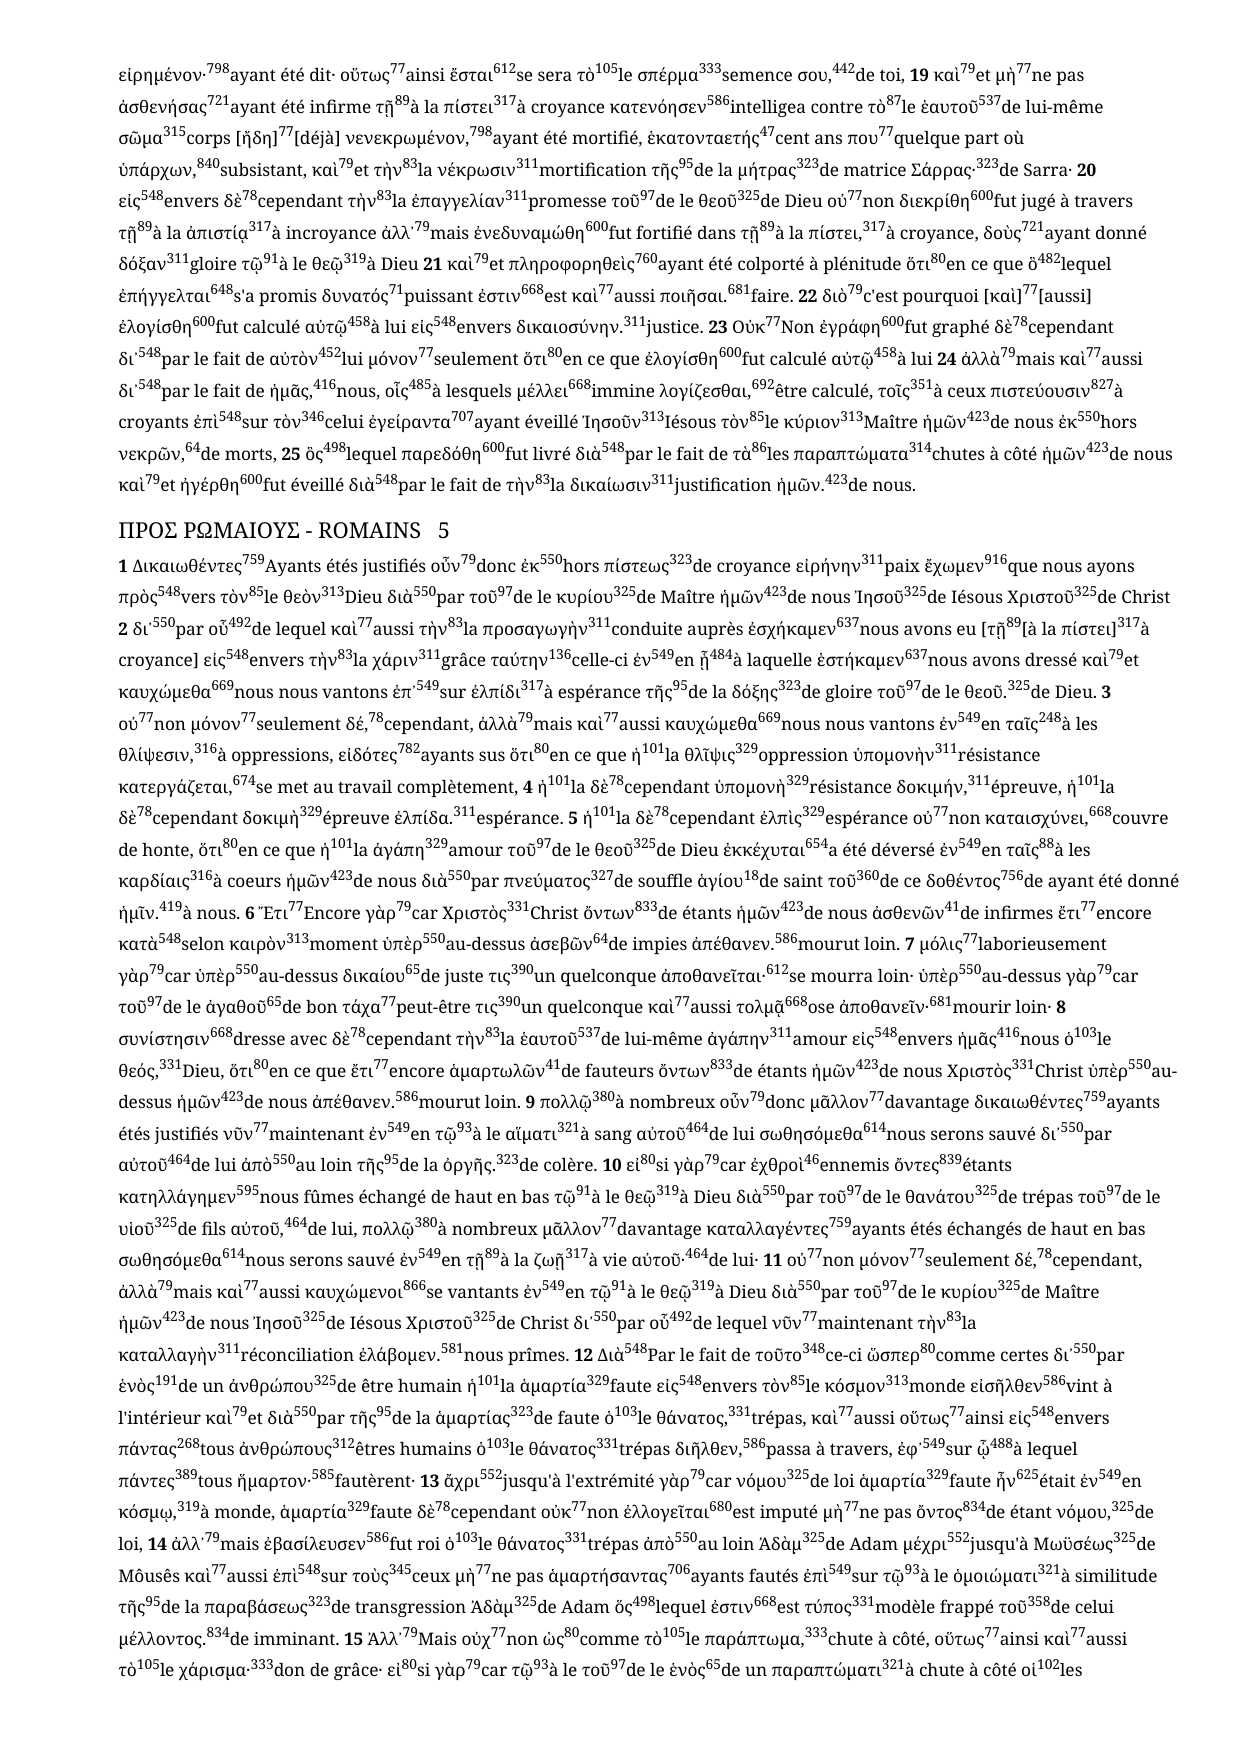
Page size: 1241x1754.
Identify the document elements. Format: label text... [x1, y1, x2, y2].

text 1 Δικαιωθέντες759Ayants étés justifiés οὖν79donc ἐκ550hors πίστεως323de croyance εἰρήνην311paix ἔχωμεν916que nous ayons πρὸς548vers τὸν85le θεὸν313Dieu διὰ550par τοῦ97de le κυρίου325de Maître ἡμῶν423de nous Ἰησοῦ325de Iésous Χριστοῦ325de Christ 2 δι᾽550par οὗ492de lequel καὶ77aussi τὴν83la προσαγωγὴν311conduite auprès ἐσχήκαμεν637nous avons eu [τῇ89[à la πίστει]317à croyance] εἰς548envers τὴν83la χάριν311grâce ταύτην136celle-ci ἐν549en ᾗ484à laquelle ἑστήκαμεν637nous avons dressé καὶ79et καυχώμεθα669nous nous vantons ἐπ᾽549sur ἐλπίδι317à espérance τῆς95de la δόξης323de gloire τοῦ97de le θεοῦ.325de Dieu. 3 οὐ77non μόνον77seulement δέ,78cependant, ἀλλὰ79mais καὶ77aussi καυχώμεθα669nous nous vantons ἐν549en ταῖς248à les θλίψεσιν,316à oppressions, εἰδότες782ayants sus ὅτι80en ce que ἡ101la θλῖψις329oppression ὑπομονὴν311résistance κατεργάζεται,674se met au travail complètement, 4 ἡ101la δὲ78cependant ὑπομονὴ329résistance δοκιμήν,311épreuve, ἡ101la δὲ78cependant δοκιμὴ329épreuve ἐλπίδα.311espérance. 5 ἡ101la δὲ78cependant ἐλπὶς329espérance οὐ77non καταισχύνει,668couvre de honte, ὅτι80en ce que ἡ101la ἀγάπη329amour τοῦ97de le θεοῦ325de Dieu ἐκκέχυται654a été déversé ἐν549en ταῖς88à les καρδίαις316à coeurs ἡμῶν423de nous διὰ550par πνεύματος327de souffle ἁγίου18de saint τοῦ360de ce δοθέντος756de ayant été donné ἡμῖν.419à nous. 6 Ἔτι77Encore γὰρ79car Χριστὸς331Christ ὄντων833de étants ἡμῶν423de nous ἀσθενῶν41de infirmes ἔτι77encore κατὰ548selon καιρὸν313moment ὑπὲρ550au-dessus ἀσεβῶν64de impies ἀπέθανεν.586mourut loin. 7 μόλις77laborieusement γὰρ79car ὑπὲρ550au-dessus δικαίου65de juste τις390un quelconque ἀποθανεῖται·612se mourra loin· ὑπὲρ550au-dessus γὰρ79car τοῦ97de le ἀγαθοῦ65de bon τάχα77peut-être τις390un quelconque καὶ77aussi τολμᾷ668ose ἀποθανεῖν·681mourir loin· 8 συνίστησιν668dresse avec δὲ78cependant τὴν83la ἑαυτοῦ537de lui-même ἀγάπην311amour εἰς548envers ἡμᾶς416nous ὁ103le θεός,331Dieu, ὅτι80en ce que ἔτι77encore ἁμαρτωλῶν41de fauteurs ὄντων833de étants ἡμῶν423de nous Χριστὸς331Christ ὑπὲρ550au-dessus ἡμῶν423de nous ἀπέθανεν.586mourut loin. 9 πολλῷ380à nombreux οὖν79donc μᾶλλον77davantage δικαιωθέντες759ayants étés justifiés νῦν77maintenant ἐν549en τῷ93à le αἵματι321à sang αὐτοῦ464de lui σωθησόμεθα614nous serons sauvé δι᾽550par αὐτοῦ464de lui ἀπὸ550au loin τῆς95de la ὀργῆς.323de colère. 10 εἰ80si γὰρ79car ἐχθροὶ46ennemis ὄντες839étants κατηλλάγημεν595nous fûmes échangé de haut en bas τῷ91à le θεῷ319à Dieu διὰ550par τοῦ97de le θανάτου325de trépas τοῦ97de le υἱοῦ325de fils αὐτοῦ,464de lui, πολλῷ380à nombreux μᾶλλον77davantage καταλλαγέντες759ayants étés échangés de haut en bas σωθησόμεθα614nous serons sauvé ἐν549en τῇ89à la ζωῇ317à vie αὐτοῦ·464de lui· 11 οὐ77non μόνον77seulement δέ,78cependant, ἀλλὰ79mais καὶ77aussi καυχώμενοι866se vantants ἐν549en τῷ91à le θεῷ319à Dieu διὰ550par τοῦ97de le κυρίου325de Maître ἡμῶν423de nous Ἰησοῦ325de Iésous Χριστοῦ325de Christ δι᾽550par οὗ492de lequel νῦν77maintenant τὴν83la καταλλαγὴν311réconciliation ἐλάβομεν.581nous prîmes. 12 Διὰ548Par le fait de τοῦτο348ce-ci ὥσπερ80comme certes δι᾽550par ἑνὸς191de un ἀνθρώπου325de être humain ἡ101la ἁμαρτία329faute εἰς548envers τὸν85le κόσμον313monde εἰσῆλθεν586vint à l'intérieur καὶ79et διὰ550par τῆς95de la ἁμαρτίας323de faute ὁ103le θάνατος,331trépas, καὶ77aussi οὕτως77ainsi εἰς548envers πάντας268tous ἀνθρώπους312êtres humains ὁ103le θάνατος331trépas διῆλθεν,586passa à travers, ἐφ᾽549sur ᾧ488à lequel πάντες389tous ἥμαρτον·585fautèrent· 13 ἄχρι552jusqu'à l'extrémité γὰρ79car νόμου325de loi ἁμαρτία329faute ἦν625était ἐν549en κόσμῳ,319à monde, ἁμαρτία329faute δὲ78cependant οὐκ77non ἐλλογεῖται680est imputé μὴ77ne pas ὄντος834de étant νόμου,325de loi, 14 ἀλλ᾽79mais ἐβασίλευσεν586fut roi ὁ103le θάνατος331trépas ἀπὸ550au loin Ἀδὰμ325de Adam μέχρι552jusqu'à Μωϋσέως325de Môusês καὶ77aussi ἐπὶ548sur τοὺς345ceux μὴ77ne pas ἁμαρτήσαντας706ayants fautés ἐπὶ549sur τῷ93à le ὁμοιώματι321à similitude τῆς95de la παραβάσεως323de transgression Ἀδὰμ325de Adam ὅς498lequel ἐστιν668est τύπος331modèle frappé τοῦ358de celui μέλλοντος.834de imminant. 15 Ἀλλ᾽79Mais οὐχ77non ὡς80comme τὸ105le παράπτωμα,333chute à côté, οὕτως77ainsi καὶ77aussi τὸ105le χάρισμα·333don de grâce· εἰ80si γὰρ79car τῷ93à le τοῦ97de le ἑνὸς65de un παραπτώματι321à chute à côté οἱ102les πολλοὶ389nombreux ἀπέθανον,585moururent loin, πολλῷ380à nombreux μᾶλλον77davantage ἡ101la χάρις329grâce τοῦ97de le θεοῦ325de Dieu καὶ79et ἡ101la δωρεὰ329gratification ἐν549en χάριτι317à grâce τῇ484à celle τοῦ97de le ἑνὸς191de un ἀνθρώπου325de être humain Ἰησοῦ325de Iésous Χριστοῦ325de Christ εἰς548envers τοὺς84les πολλοὺς372nombreux ἐπερίσσευσεν.586surabonda. 16 καὶ79et οὐχ77non ὡς80comme δι᾽550par ἑνὸς65de un ἁμαρτήσαντος716de ayant fauté τὸ105le δώρημα·333don gratuit· τὸ105le μὲν79certes γὰρ79car κρίμα333objet de jugement ἐξ550hors ἑνὸς65de un εἰς548envers κατάκριμα,315objet de condamnation, τὸ105le δὲ78cependant χάρισμα333don de grâce ἐκ550hors πολλῶν282de nombreux παραπτωμάτων326de chutes à côté εἰς548envers δικαίωμα.315acte de justification. 17 εἰ80si γὰρ79car τῷ93à le τοῦ97de le ἑνὸς65de un παραπτώματι321à chute à côté ὁ103le θάνατος331trépas ἐβασίλευσεν586fut roi διὰ550par τοῦ97de le ἑνός,65de un, πολλῷ380à nombreux μᾶλλον77davantage οἱ363ceux τὴν83la περισσείαν311surabondance τῆς95de la χάριτος323de grâce καὶ79et τῆς95de la δωρεᾶς323de gratification τῆς95de la δικαιοσύνης323de justice λαμβάνοντες839prenants ἐν549en ζωῇ317à vie βασιλεύσουσιν605seront rois διὰ550par τοῦ97de le ἑνὸς65de un Ἰησοῦ325de Iésous Χριστοῦ.325de Christ. 18 Ἄρα77Par conséquent οὖν79donc ὡς80comme δι᾽550par ἑνὸς193de un παραπτώματος327de chute à côté εἰς548envers πάντας268tous ἀνθρώπους312êtres humains εἰς548envers κατάκριμα,315objet de condamnation, οὕτως77ainsi καὶ77aussi δι᾽550par ἑνὸς193de un δικαιώματος327de acte de justification εἰς548envers πάντας268tous ἀνθρώπους312êtres humains εἰς548envers δικαίωσιν311justification ζωῆς·323de vie· 19 ὥσπερ80comme certes γὰρ79car διὰ550par τῆς95de la παρακοῆς323de écoute à côté τοῦ97de le ἑνὸς191de un ἀνθρώπου325de être humain ἁμαρτωλοὶ46fauteurs κατεστάθησαν599furent constitué οἱ102les πολλοί,389nombreux, οὕτως77ainsi καὶ77aussi διὰ550par τῆς95de la ὑπακοῆς323de écoute soumise τοῦ97de le ἑνὸς65de un δίκαιοι46justes κατασταθήσονται618seront constitué οἱ102les πολλοί.389nombreux. 20 νόμος331loi δὲ78cependant παρεισῆλθεν,586entra à côté, ἵνα80afin que πλεονάσῃ899que fasse plus nombreux τὸ105le παράπτωμα·333chute à côté· οὗ77où δὲ78cependant ἐπλεόνασεν586fit plus nombreux ἡ101la ἁμαρτία,329faute, ὑπερεπερίσσευσεν586surabonda au-dessus ἡ101la χάρις,329grâce, 21 ἵνα80afin que ὥσπερ80comme certes ἐβασίλευσεν586fut roi ἡ101la ἁμαρτία329faute ἐν549en τῷ91à le θανάτῳ,319à trépas, οὕτως77ainsi καὶ77aussi ἡ101la χάρις329grâce βασιλεύσῃ899que soit roi διὰ550par δικαιοσύνης323de justice εἰς548envers ζωὴν311vie αἰώνιον2éternelle διὰ550par Ἰησοῦ325de Iésous Χριστοῦ325de Christ τοῦ97de le κυρίου325de Maître ἡμῶν.423de nous. [118, 550, 1181, 1682]
text ΠΡΟΣ ΡΩΜΑΙΟΥΣ - ROMAINS 5 [118, 516, 1181, 545]
text 1 Τί399Quel οὖν79donc ἐροῦμεν601nous dirons εὑρηκέναι686avoir trouvé Ἀβραὰμ313Abraam τὸν85le προπάτορα313père antérieur ἡμῶν423de nous κατὰ548selon σάρκα;311chair; 2 εἰ80si γὰρ79car Ἀβραὰμ331Abraam ἐξ550hors ἔργων326de travaux ἐδικαιώθη,600fut justifié, ἔχει668a καύχημα,315vantardise, ἀλλ᾽79mais οὐ77non πρὸς548vers θεόν.313Dieu. 3 τί399quel γὰρ79car ἡ101la γραφὴ329graphe λέγει;668dit; ἐπίστευσεν586crut δὲ78cependant Ἀβραὰμ331Abraam τῷ91à le θεῷ319à Dieu καὶ79et ἐλογίσθη600fut calculé αὐτῷ458à lui εἰς548envers δικαιοσύνην.311justice. 4 τῷ352à celui δὲ78cependant ἐργαζομένῳ855à se mettant au travail ὁ103le μισθὸς331salaire οὐ77non λογίζεται680est calculé κατὰ548selon χάριν311grâce ἀλλὰ79mais κατὰ548selon ὀφείλημα,315débitation, 5 τῷ352à celui δὲ78cependant μὴ79ne pas ἐργαζομένῳ855à se mettant au travail πιστεύοντι828à croyant δὲ78cependant ἐπὶ548sur τὸν346celui δικαιοῦντα822justifiant τὸν85le ἀσεβῆ53impie λογίζεται680est calculé ἡ101la πίστις329croyance αὐτοῦ464de lui εἰς548envers δικαιοσύνην·311justice· 6 καθάπερ77tout comme καὶ77aussi Δαυὶδ331Dauid λέγει668dit τὸν85le μακαρισμὸν313état bienheureux τοῦ97de le ἀνθρώπου325de être humain ᾧ486à lequel ὁ103le θεὸς331Dieu λογίζεται674se calcule δικαιοσύνην311justice χωρὶς552séparément ἔργων·326de travaux· 7 μακάριοι46bienheureux ὧν491de lesquels ἀφέθησαν599furent abandonné αἱ260les ἀνομίαι328illégalités καὶ79et ὧν491de lesquels ἐπεκαλύφθησαν599furent recouvert αἱ260les ἁμαρτίαι·328fautes· 8 μακάριος47bienheureux ἀνὴρ331homme οὗ492de lequel οὐ77non μὴ77ne pas λογίσηται905que se calcule κύριος331Maître ἁμαρτίαν.311faute. 9 Ὁ103Le μακαρισμὸς331état bienheureux οὖν79donc οὗτος156celui-ci ἐπὶ548sur τὴν83la περιτομὴν311circoncision ἢ79ou καὶ77aussi ἐπὶ548sur τὴν83la ἀκροβυστίαν;311prépuce; λέγομεν663nous disons γάρ·79car· ἐλογίσθη600fut calculé τῷ91à le Ἀβραὰμ319à Abraam ἡ101la πίστις329croyance εἰς548envers δικαιοσύνην.311justice. 10 πῶς77comment? οὖν79donc ἐλογίσθη;600fut calculé; ἐν549en περιτομῇ317à circoncision ὄντι828à étant ἢ79ou ἐν549en ἀκροβυστίᾳ;317à prépuce; οὐκ77non ἐν549en περιτομῇ317à circoncision ἀλλ᾽79mais ἐν549en ἀκροβυστίᾳ·317à prépuce· 11 καὶ79et σημεῖον315signe ἔλαβεν586prit περιτομῆς323de circoncision σφραγῖδα311sceau τῆς95de la δικαιοσύνης323de justice τῆς95de la πίστεως323de croyance τῆς356de celle ἐν549en τῇ89à la ἀκροβυστίᾳ,317à prépuce, εἰς548envers τὸ348ce εἶναι689être αὐτὸν452lui πατέρα313père πάντων383de tous τῶν357de ceux πιστευόντων833de croyants δι᾽550par ἀκροβυστίας,323de prépuce, εἰς548envers τὸ348ce λογισθῆναι683être calculé [καὶ]79[et] αὐτοῖς457à eux [τὴν]83[la] δικαιοσύνην,311justice, 12 καὶ79et πατέρα313père περιτομῆς323de circoncision τοῖς351à ceux οὐκ77non ἐκ550hors περιτομῆς323de circoncision μόνον77seulement ἀλλὰ79mais καὶ77aussi τοῖς351à ceux στοιχοῦσιν827à avançants en ligne τοῖς92à les ἴχνεσιν320à traces τῆς95de la ἐν549en ἀκροβυστίᾳ317à prépuce πίστεως323de croyance τοῦ97de le πατρὸς325de père ἡμῶν423de nous Ἀβραάμ.325de Abraam. 13 Οὐ77Non γὰρ79car διὰ550par νόμου325de loi ἡ101la ἐπαγγελία329promesse τῷ91à le Ἀβραὰμ319à Abraam ἢ79ou τῷ93à le σπέρματι321à semence αὐτοῦ,464de lui, τὸ366ce κληρονόμον313héritier αὐτὸν452lui εἶναι689être κόσμου,325de monde, ἀλλὰ79mais διὰ550par δικαιοσύνης323de justice πίστεως.323de croyance. 14 εἰ80si γὰρ79car οἱ363ceux ἐκ550hors νόμου325de loi κληρονόμοι,330héritiers, κεκένωται654a été vidé ἡ101la πίστις329croyance καὶ79et κατήργηται654a été rendu complètement sans travail ἡ101la ἐπαγγελία·329promesse· 15 ὁ103le γὰρ79car νόμος331loi ὀργὴν311colère κατεργάζεται·674se met au travail complètement· οὗ77où δὲ78cependant οὐκ77non ἔστιν668est νόμος331loi οὐδὲ77non cependant παράβασις.329transgression. 16 Διὰ548Par le fait de τοῦτο348ce-ci ἐκ550hors πίστεως,323de croyance, ἵνα80afin que κατὰ548selon χάριν,311grâce, εἰς548envers τὸ348ce εἶναι689être βεβαίαν30ferme τὴν83la ἐπαγγελίαν311promesse παντὶ277à tout τῷ93à le σπέρματι,321à semence, οὐ77non τῷ354à ce ἐκ550hors τοῦ97de le νόμου325de loi μόνον77seulement ἀλλὰ79mais καὶ77aussi τῷ354à ce ἐκ550hors πίστεως323de croyance Ἀβραάμ,325de Abraam, ὅς498lequel ἐστιν668est πατὴρ331père πάντων383de tous ἡμῶν,423de nous, 17 καθὼς77de haut en bas comme γέγραπται654a été graphé ὅτι80en ce que πατέρα313père πολλῶν282de nombreux ἐθνῶν326de ethnies τέθεικά638j'ai posé σε,437toi, κατέναντι552en contre face οὗ492de lequel ἐπίστευσεν586crut θεοῦ325de Dieu τοῦ358de celui ζῳοποιοῦντος834de faisant être vivant τοὺς84les νεκροὺς52morts καὶ79et καλοῦντος834de appelant τὰ347ces μὴ77ne pas ὄντα823étants ὡς80comme ὄντα.823étants. 18 Ὃς498Lequel παρ᾽548à côté ἐλπίδα311espérance ἐπ᾽549sur ἐλπίδι317à espérance ἐπίστευσεν586crut εἰς548envers τὸ348ce γενέσθαι682se devenir αὐτὸν452lui πατέρα313père πολλῶν282de nombreux ἐθνῶν326de ethnies κατὰ548selon τὸ348ce εἰρημένον·798ayant été dit· οὕτως77ainsi ἔσται612se sera τὸ105le σπέρμα333semence σου,442de toi, 19 καὶ79et μὴ77ne pas ἀσθενήσας721ayant été infirme τῇ89à la πίστει317à croyance κατενόησεν586intelligea contre τὸ87le ἑαυτοῦ537de lui-même σῶμα315corps [ἤδη]77[déjà] νενεκρωμένον,798ayant été mortifié, ἑκατονταετής47cent ans που77quelque part où ὑπάρχων,840subsistant, καὶ79et τὴν83la νέκρωσιν311mortification τῆς95de la μήτρας323de matrice Σάρρας·323de Sarra· 20 εἰς548envers δὲ78cependant τὴν83la ἐπαγγελίαν311promesse τοῦ97de le θεοῦ325de Dieu οὐ77non διεκρίθη600fut jugé à travers τῇ89à la ἀπιστίᾳ317à incroyance ἀλλ᾽79mais ἐνεδυναμώθη600fut fortifié dans τῇ89à la πίστει,317à croyance, δοὺς721ayant donné δόξαν311gloire τῷ91à le θεῷ319à Dieu 21 καὶ79et πληροφορηθεὶς760ayant été colporté à plénitude ὅτι80en ce que ὃ482lequel ἐπήγγελται648s'a promis δυνατός71puissant ἐστιν668est καὶ77aussi ποιῆσαι.681faire. 22 διὸ79c'est pourquoi [καὶ]77[aussi] ἐλογίσθη600fut calculé αὐτῷ458à lui εἰς548envers δικαιοσύνην.311justice. 23 Οὐκ77Non ἐγράφη600fut graphé δὲ78cependant δι᾽548par le fait de αὐτὸν452lui μόνον77seulement ὅτι80en ce que ἐλογίσθη600fut calculé αὐτῷ458à lui 24 ἀλλὰ79mais καὶ77aussi δι᾽548par le fait de ἡμᾶς,416nous, οἷς485à lesquels μέλλει668immine λογίζεσθαι,692être calculé, τοῖς351à ceux πιστεύουσιν827à croyants ἐπὶ548sur τὸν346celui ἐγείραντα707ayant éveillé Ἰησοῦν313Iésous τὸν85le κύριον313Maître ἡμῶν423de nous ἐκ550hors νεκρῶν,64de morts, 25 ὃς498lequel παρεδόθη600fut livré διὰ548par le fait de τὰ86les παραπτώματα314chutes à côté ἡμῶν423de nous καὶ79et ἠγέρθη600fut éveillé διὰ548par le fait de τὴν83la δικαίωσιν311justification ἡμῶν.423de nous. [118, 59, 1181, 497]
